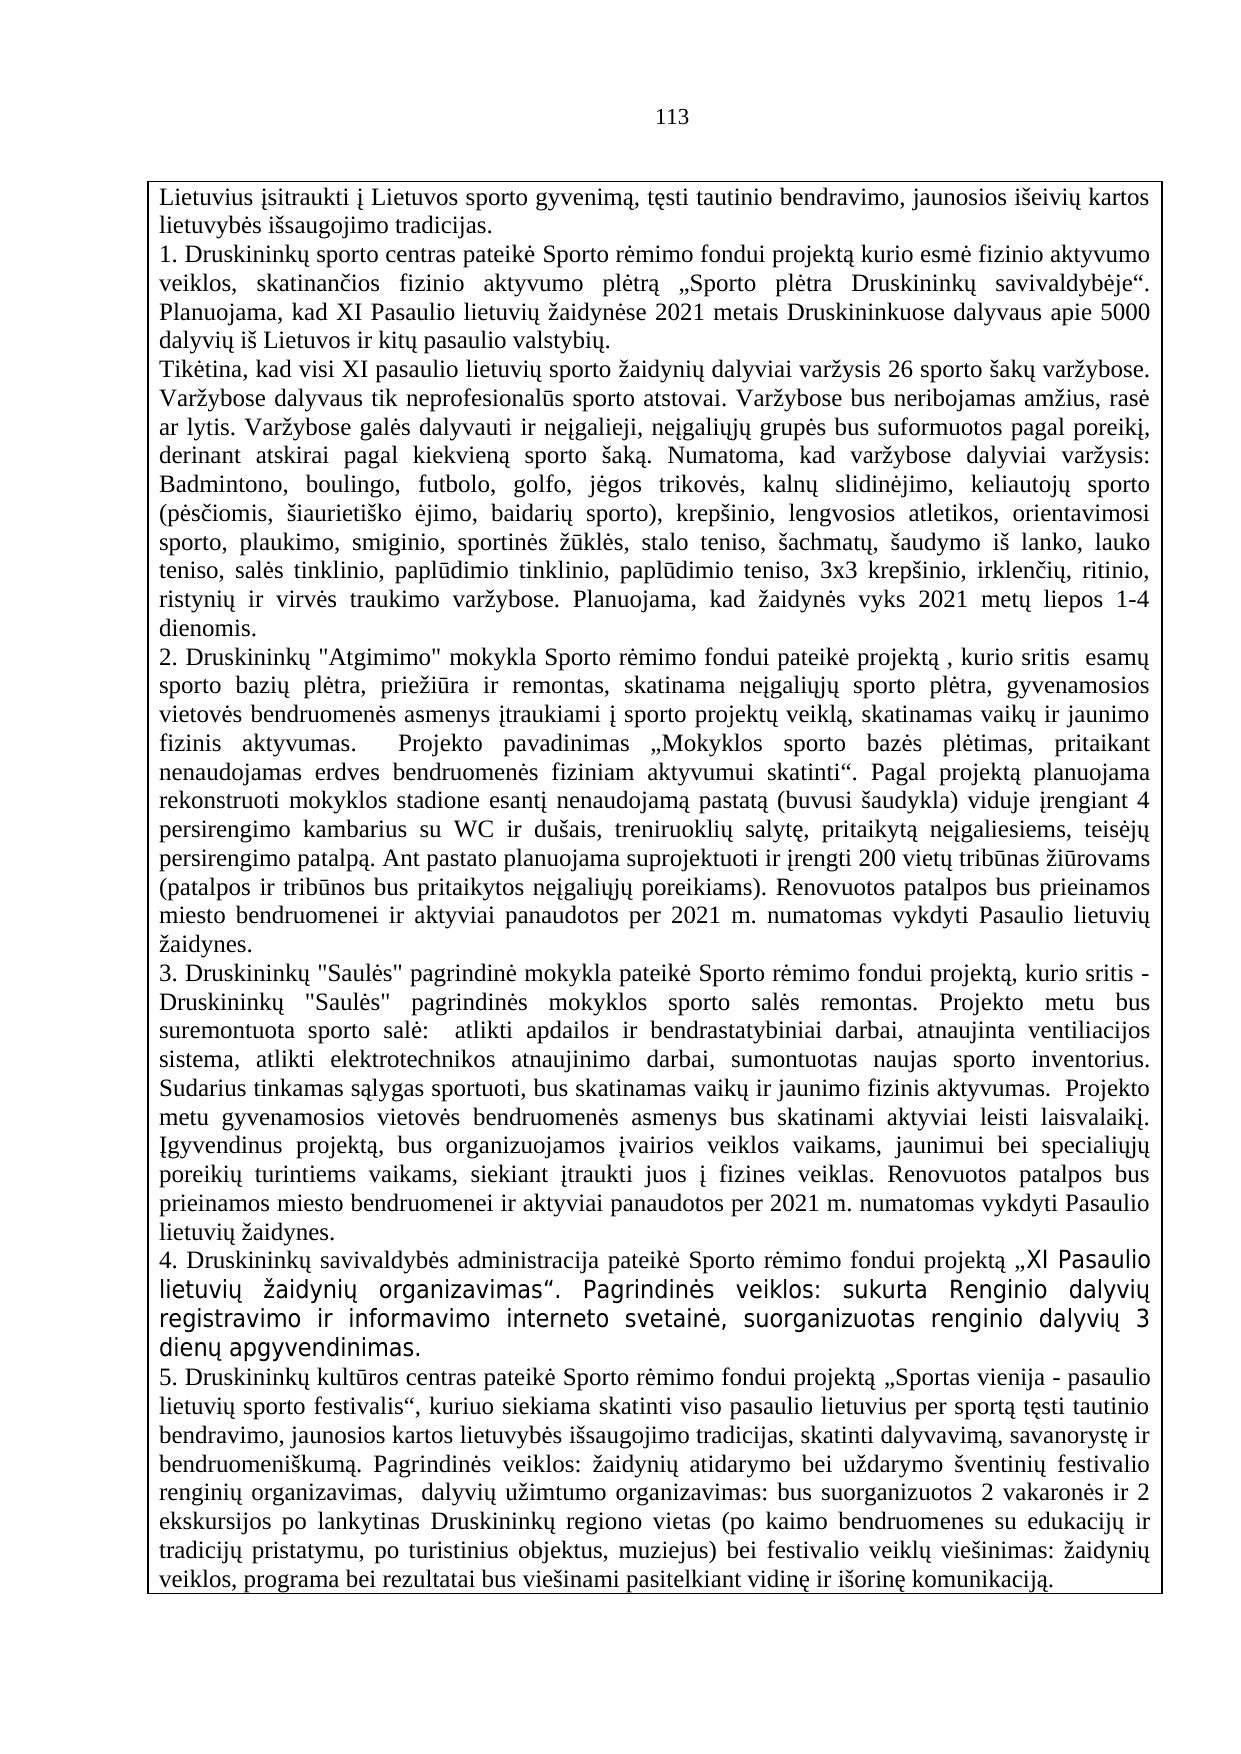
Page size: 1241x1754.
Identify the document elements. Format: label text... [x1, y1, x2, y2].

table_cell Lietuvius įsitraukti į Lietuvos sporto gyvenimą, tęsti tautinio bendravimo, jaunosios išeivių kartos lietuvybės išsaugojimo tradicijas. 1. Druskininkų sporto centras pateikė Sporto rėmimo fondui projektą kurio esmė fizinio aktyvumo veiklos, skatinančios fizinio aktyvumo plėtrą „Sporto plėtra Druskininkų savivaldybėje“. Planuojama, kad XI Pasaulio lietuvių žaidynėse 2021 metais Druskininkuose dalyvaus apie 5000 dalyvių iš Lietuvos ir kitų pasaulio valstybių. Tikėtina, kad visi XI pasaulio lietuvių sporto žaidynių dalyviai varžysis 26 sporto šakų varžybose. Varžybose dalyvaus tik neprofesionalūs sporto atstovai. Varžybose bus neribojamas amžius, rasė ar lytis. Varžybose galės dalyvauti ir neįgalieji, neįgaliųjų grupės bus suformuotos pagal poreikį, derinant atskirai pagal kiekvieną sporto šaką. Numatoma, kad varžybose dalyviai varžysis: Badmintono, boulingo, futbolo, golfo, jėgos trikovės, kalnų slidinėjimo, keliautojų sporto (pėsčiomis, šiaurietiško ėjimo, baidarių sporto), krepšinio, lengvosios atletikos, orientavimosi sporto, plaukimo, smiginio, sportinės žūklės, stalo teniso, šachmatų, šaudymo iš lanko, lauko teniso, salės tinklinio, paplūdimio tinklinio, paplūdimio teniso, 3x3 krepšinio, irklenčių, ritinio, ristynių ir virvės traukimo varžybose. Planuojama, kad žaidynės vyks 2021 metų liepos 1-4 dienomis. 2. Druskininkų "Atgimimo" mokykla Sporto rėmimo fondui pateikė projektą , kurio sritis esamų sporto bazių plėtra, priežiūra ir remontas, skatinama neįgaliųjų sporto plėtra, gyvenamosios vietovės bendruomenės asmenys įtraukiami į sporto projektų veiklą, skatinamas vaikų ir jaunimo fizinis aktyvumas. Projekto pavadinimas „Mokyklos sporto bazės plėtimas, pritaikant nenaudojamas erdves bendruomenės fiziniam aktyvumui skatinti“. Pagal projektą planuojama rekonstruoti mokyklos stadione esantį nenaudojamą pastatą (buvusi šaudykla) viduje įrengiant 4 persirengimo kambarius su WC ir dušais, treniruoklių salytę, pritaikytą neįgaliesiems, teisėjų persirengimo patalpą. Ant pastato planuojama suprojektuoti ir įrengti 200 vietų tribūnas žiūrovams (patalpos ir tribūnos bus pritaikytos neįgaliųjų poreikiams). Renovuotos patalpos bus prieinamos miesto bendruomenei ir aktyviai panaudotos per 2021 m. numatomas vykdyti Pasaulio lietuvių žaidynes. 3. Druskininkų "Saulės" pagrindinė mokykla pateikė Sporto rėmimo fondui projektą, kurio sritis - Druskininkų "Saulės" pagrindinės mokyklos sporto salės remontas. Projekto metu bus suremontuota sporto salė: atlikti apdailos ir bendrastatybiniai darbai, atnaujinta ventiliacijos sistema, atlikti elektrotechnikos atnaujinimo darbai, sumontuotas naujas sporto inventorius. Sudarius tinkamas sąlygas sportuoti, bus skatinamas vaikų ir jaunimo fizinis aktyvumas. Projekto metu gyvenamosios vietovės bendruomenės asmenys bus skatinami aktyviai leisti laisvalaikį. Įgyvendinus projektą, bus organizuojamos įvairios veiklos vaikams, jaunimui bei specialiųjų poreikių turintiems vaikams, siekiant įtraukti juos į fizines veiklas. Renovuotos patalpos bus prieinamos miesto bendruomenei ir aktyviai panaudotos per 2021 m. numatomas vykdyti Pasaulio lietuvių žaidynes. 4. Druskininkų savivaldybės administracija pateikė Sporto rėmimo fondui projektą „XI Pasaulio lietuvių žaidynių organizavimas“. Pagrindinės veiklos: sukurta Renginio dalyvių registravimo ir informavimo interneto svetainė, suorganizuotas renginio dalyvių 3 dienų apgyvendinimas. 5. Druskininkų kultūros centras pateikė Sporto rėmimo fondui projektą „Sportas vienija - pasaulio lietuvių sporto festivalis“, kuriuo siekiama skatinti viso pasaulio lietuvius per sportą tęsti tautinio bendravimo, jaunosios kartos lietuvybės išsaugojimo tradicijas, skatinti dalyvavimą, savanorystę ir bendruomeniškumą. Pagrindinės veiklos: žaidynių atidarymo bei uždarymo šventinių festivalio renginių organizavimas, dalyvių užimtumo organizavimas: bus suorganizuotos 2 vakaronės ir 2 ekskursijos po lankytinas Druskininkų regiono vietas (po kaimo bendruomenes su edukacijų ir tradicijų pristatymu, po turistinius objektus, muziejus) bei festivalio veiklų viešinimas: žaidynių veiklos, programa bei rezultatai bus viešinami pasitelkiant vidinę ir išorinę komunikaciją. [149, 182, 1161, 1592]
